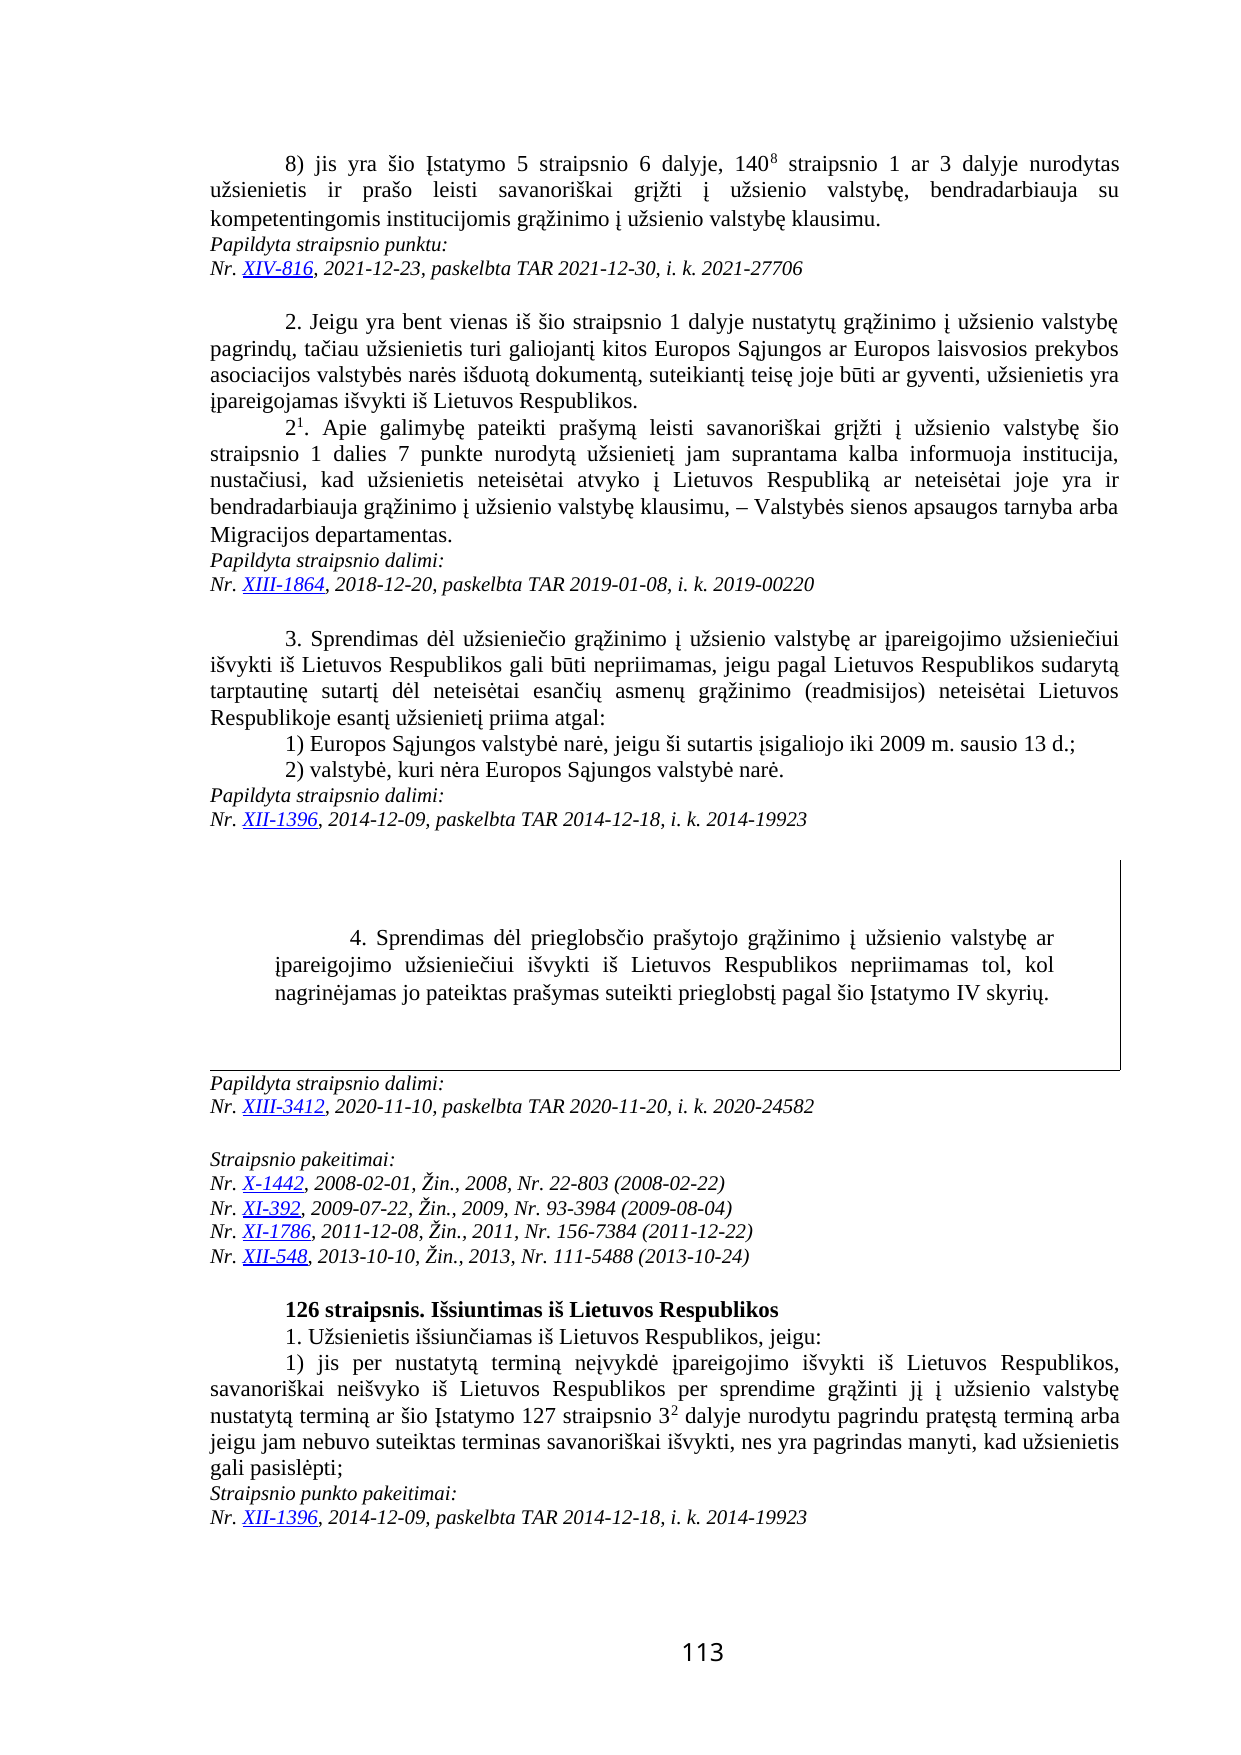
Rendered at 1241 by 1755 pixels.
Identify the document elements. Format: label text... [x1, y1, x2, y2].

text Straipsnio pakeitimai: [210, 1147, 1120, 1171]
text Nr. XII-548, 2013-10-10, Žin., 2013, Nr. 111-5488 (2013-10-24) [210, 1243, 1120, 1268]
text 4. Sprendimas dėl prieglobsčio prašytojo grąžinimo į užsienio valstybę ar įpareigojimo užsieniečiui išvykti iš Lietuvos Respublikos nepriimamas tol, kol nagrinėjamas jo pateiktas prašymas suteikti prieglobstį pagal šio Įstatymo IV skyrių. [210, 860, 1120, 1070]
text 2) valstybė, kuri nėra Europos Sąjungos valstybė narė. [210, 757, 1120, 783]
text 3. Sprendimas dėl užsieniečio grąžinimo į užsienio valstybę ar įpareigojimo užsieniečiui išvykti iš Lietuvos Respublikos gali būti nepriimamas, jeigu pagal Lietuvos Respublikos sudarytą tarptautinę sutartį dėl neteisėtai esančių asmenų grąžinimo (readmisijos) neteisėtai Lietuvos Respublikoje esantį užsienietį priima atgal: [210, 625, 1120, 730]
text Nr. XIV-816, 2021-12-23, paskelbta TAR 2021-12-30, i. k. 2021-27706 [210, 256, 1120, 279]
text 1. Užsienietis išsiunčiamas iš Lietuvos Respublikos, jeigu: [210, 1323, 1120, 1349]
text Papildyta straipsnio dalimi: [210, 548, 1120, 572]
text Papildyta straipsnio punktu: [210, 231, 1120, 256]
text 21. Apie galimybę pateikti prašymą leisti savanoriškai grįžti į užsienio valstybę šio straipsnio 1 dalies 7 punkte nurodytą užsienietį jam suprantama kalba informuoja institucija, nustačiusi, kad užsienietis neteisėtai atvyko į Lietuvos Respubliką ar neteisėtai joje yra ir bendradarbiauja grąžinimo į užsienio valstybę klausimu, – Valstybės sienos apsaugos tarnyba arba Migracijos departamentas. [210, 414, 1120, 548]
text Papildyta straipsnio dalimi: [210, 1070, 1120, 1094]
text Nr. XI-1786, 2011-12-08, Žin., 2011, Nr. 156-7384 (2011-12-22) [210, 1219, 1120, 1243]
text Nr. XII-1396, 2014-12-09, paskelbta TAR 2014-12-18, i. k. 2014-19923 [210, 1505, 1120, 1529]
text Nr. X-1442, 2008-02-01, Žin., 2008, Nr. 22-803 (2008-02-22) [210, 1171, 1120, 1195]
text 8) jis yra šio Įstatymo 5 straipsnio 6 dalyje, 1408 straipsnio 1 ar 3 dalyje nurodytas užsienietis ir prašo leisti savanoriškai grįžti į užsienio valstybę, bendradarbiauja su kompetentingomis institucijomis grąžinimo į užsienio valstybę klausimu. [210, 150, 1120, 231]
text 1) Europos Sąjungos valstybė narė, jeigu ši sutartis įsigaliojo iki 2009 m. sausio 13 d.; [210, 730, 1120, 757]
text 126 straipsnis. Išsiuntimas iš Lietuvos Respublikos [210, 1296, 1120, 1323]
text Nr. XIII-1864, 2018-12-20, paskelbta TAR 2019-01-08, i. k. 2019-00220 [210, 572, 1120, 596]
text Straipsnio punkto pakeitimai: [210, 1481, 1120, 1505]
text 1) jis per nustatytą terminą neįvykdė įpareigojimo išvykti iš Lietuvos Respublikos, savanoriškai neišvyko iš Lietuvos Respublikos per sprendime grąžinti jį į užsienio valstybę nustatytą terminą ar šio Įstatymo 127 straipsnio 32 dalyje nurodytu pagrindu pratęstą terminą arba jeigu jam nebuvo suteiktas terminas savanoriškai išvykti, nes yra pagrindas manyti, kad užsienietis gali pasislėpti; [210, 1349, 1120, 1481]
text Nr. XI-392, 2009-07-22, Žin., 2009, Nr. 93-3984 (2009-08-04) [210, 1195, 1120, 1219]
text 2. Jeigu yra bent vienas iš šio straipsnio 1 dalyje nustatytų grąžinimo į užsienio valstybę pagrindų, tačiau užsienietis turi galiojantį kitos Europos Sąjungos ar Europos laisvosios prekybos asociacijos valstybės narės išduotą dokumentą, suteikiantį teisę joje būti ar gyventi, užsienietis yra įpareigojamas išvykti iš Lietuvos Respublikos. [210, 308, 1120, 414]
text Papildyta straipsnio dalimi: [210, 783, 1120, 807]
text Nr. XIII-3412, 2020-11-10, paskelbta TAR 2020-11-20, i. k. 2020-24582 [210, 1094, 1120, 1118]
text Nr. XII-1396, 2014-12-09, paskelbta TAR 2014-12-18, i. k. 2014-19923 [210, 807, 1120, 831]
